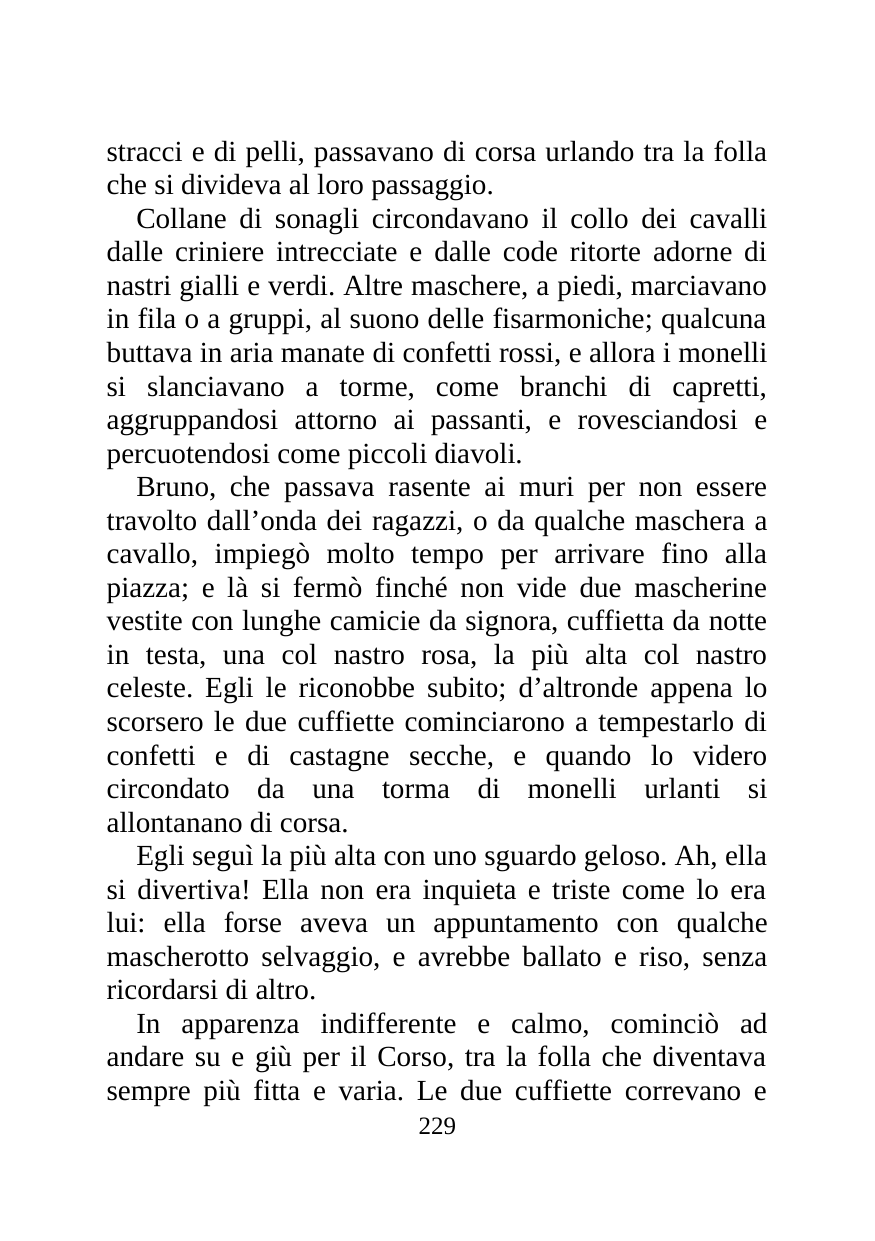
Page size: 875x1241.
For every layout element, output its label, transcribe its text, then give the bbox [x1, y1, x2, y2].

text Egli seguì la più alta con uno sguardo geloso. Ah, ella si divertiva! Ella non era inquieta e triste come lo era lui: ella forse aveva un appuntamento con qualche mascherotto selvaggio, e avrebbe ballato e riso, senza ricordarsi di altro. [106, 838, 768, 1006]
text stracci e di pelli, passavano di corsa urlando tra la folla che si divideva al loro passaggio. [106, 134, 768, 201]
text In apparenza indifferente e calmo, cominciò ad andare su e giù per il Corso, tra la folla che diventava sempre più fitta e varia. Le due cuffiette correvano e [106, 1006, 768, 1107]
text Collane di sonagli circondavano il collo dei cavalli dalle criniere intrecciate e dalle code ritorte adorne di nastri gialli e verdi. Altre maschere, a piedi, marciavano in fila o a gruppi, al suono delle fisarmoniche; qualcuna buttava in aria manate di confetti rossi, e allora i monelli si slanciavano a torme, come branchi di capretti, aggruppandosi attorno ai passanti, e rovesciandosi e percuotendosi come piccoli diavoli. [106, 201, 768, 469]
text Bruno, che passava rasente ai muri per non essere travolto dall’onda dei ragazzi, o da qualche maschera a cavallo, impiegò molto tempo per arrivare fino alla piazza; e là si fermò finché non vide due mascherine vestite con lunghe camicie da signora, cuffietta da notte in testa, una col nastro rosa, la più alta col nastro celeste. Egli le riconobbe subito; d’altronde appena lo scorsero le due cuffiette cominciarono a tempestarlo di confetti e di castagne secche, e quando lo videro circondato da una torma di monelli urlanti si allontanano di corsa. [106, 469, 768, 838]
